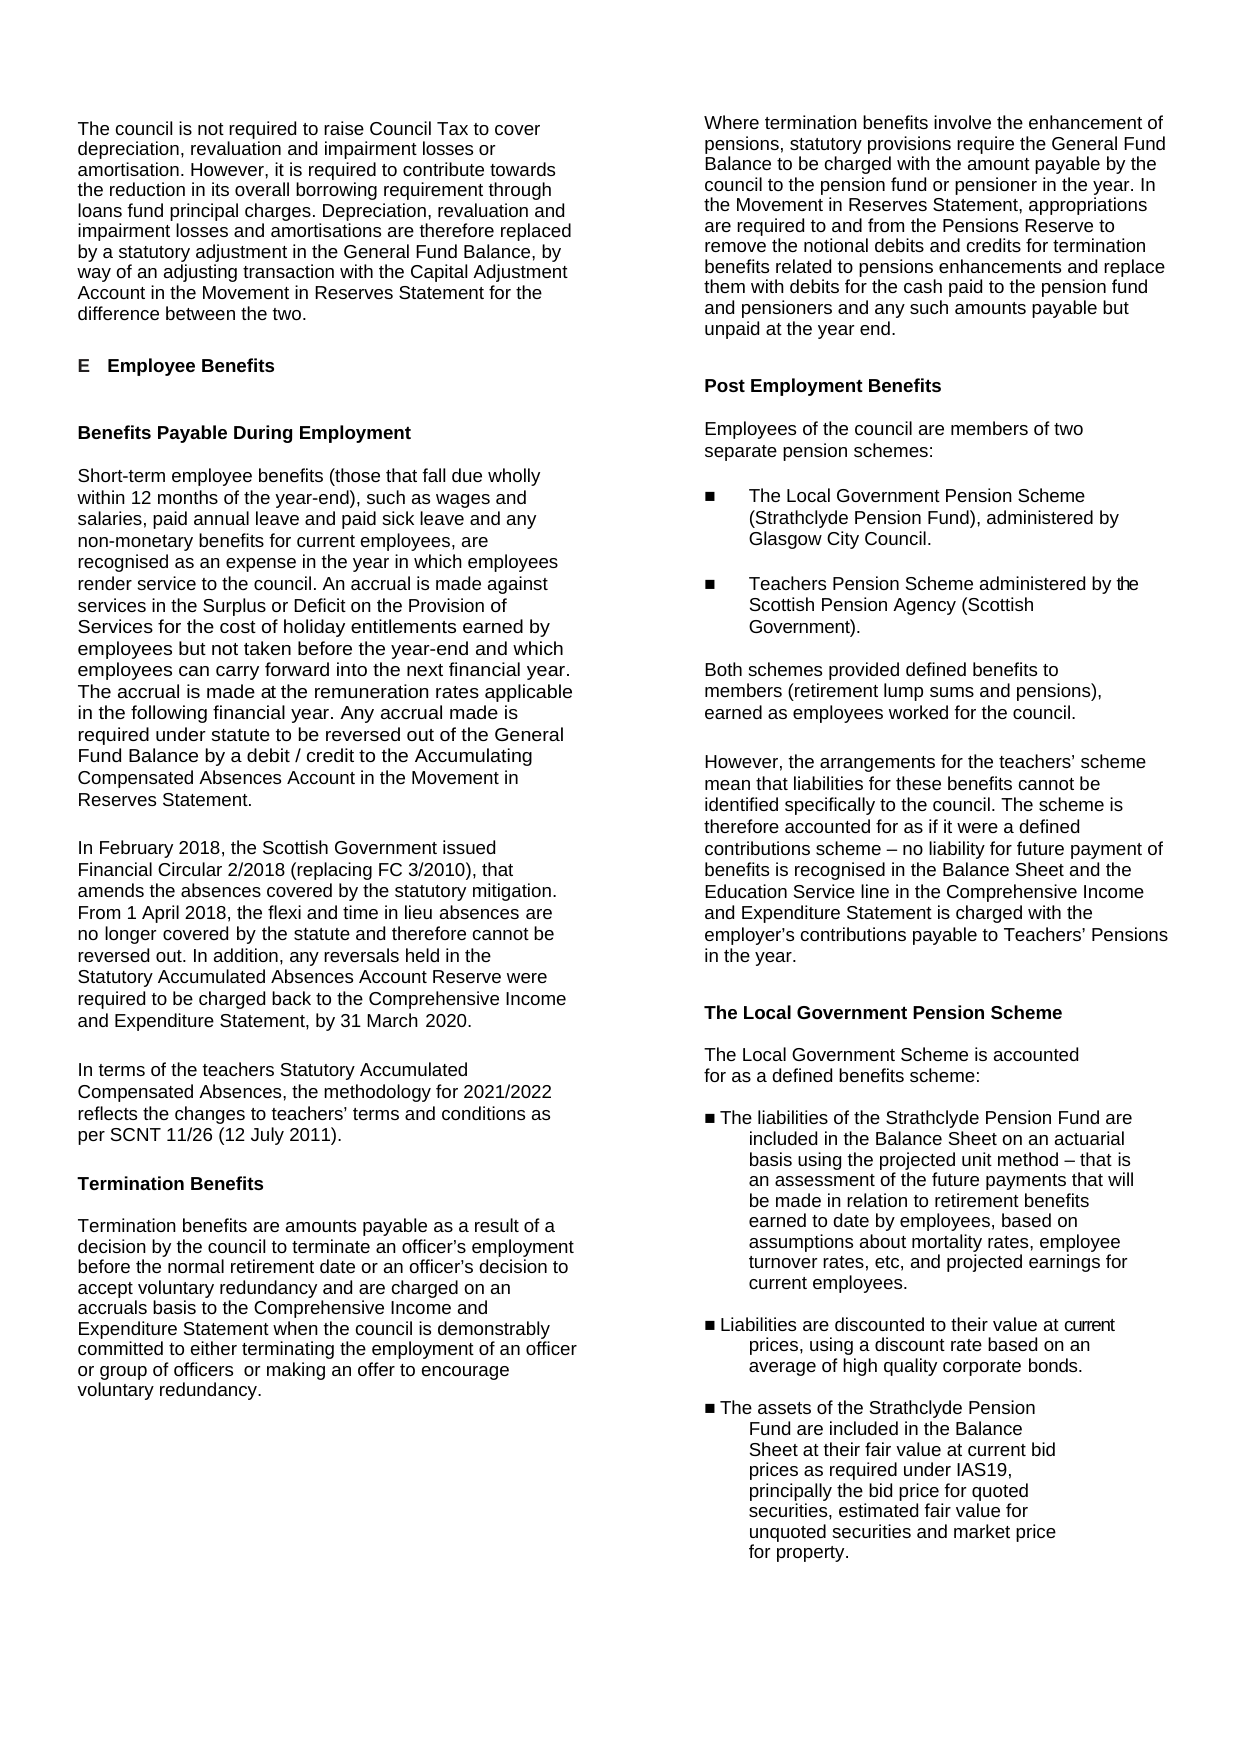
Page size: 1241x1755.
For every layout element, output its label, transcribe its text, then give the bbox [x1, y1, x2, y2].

subtitle Termination Benefits [77, 1173, 599, 1194]
list Liabilities are discounted to their value at current prices, using a discount rate based on an average of high quality corporate bonds. [704, 1315, 1140, 1376]
text The Local Government Scheme is accounted for as a defined benefits scheme: [704, 1045, 1084, 1086]
list The Local Government Pension Scheme (Strathclyde Pension Fund), administered by Glasgow City Council. [704, 485, 1140, 550]
text Benefits Payable During Employment [77, 422, 599, 443]
list The assets of the Strathclyde Pension Fund are included in the Balance Sheet at their fair value at current bid prices as required under IAS19, principally the bid price for quoted securities, estimated fair value for unquoted securities and market price for property. [704, 1398, 1062, 1563]
text In terms of the teachers Statutory Accumulated Compensated Absences, the methodology for 2021/2022 reflects the changes to teachers’ terms and conditions as per SCNT 11/26 (12 July 2011). [77, 1059, 575, 1146]
subtitle Post Employment Benefits [704, 374, 1169, 396]
text Where termination benefits involve the enhancement of pensions, statutory provisions require the General Fund Balance to be charged with the amount payable by the council to the pension fund or pensioner in the year. In the Movement in Reserves Statement, appropriations are required to and from the Pensions Reserve to remove the notional debits and credits for termination benefits related to pensions enhancements and replace them with debits for the cash paid to the pension fund and pensioners and any such amounts payable but unpaid at the year end. [704, 113, 1177, 339]
text Termination benefits are amounts payable as a result of a decision by the council to terminate an officer’s employment before the normal retirement date or an officer’s decision to accept voluntary redundancy and are charged on an accruals basis to the Comprehensive Income and Expenditure Statement when the council is demonstrably committed to either terminating the employment of an officer or group of officers or making an offer to encourage voluntary redundancy. [77, 1216, 580, 1401]
list Teachers Pension Scheme administered by the Scottish Pension Agency (Scottish Government). [704, 572, 1140, 637]
subtitle Employee Benefits [77, 355, 599, 402]
text The council is not required to raise Council Tax to cover depreciation, revaluation and impairment losses or amortisation. However, it is required to contribute towards the reduction in its overall borrowing requirement through loans fund principal charges. Depreciation, revaluation and impairment losses and amortisations are therefore replaced by a statutory adjustment in the General Fund Balance, by way of an adjusting transaction with the Capital Adjustment Account in the Movement in Reserves Statement for the difference between the two. [77, 119, 575, 324]
text Short-term employee benefits (those that fall due wholly within 12 months of the year-end), such as wages and salaries, paid annual leave and paid sick leave and any non-monetary benefits for current employees, are recognised as an expense in the year in which employees render service to the council. An accrual is made against services in the Surplus or Deficit on the Provision of Services for the cost of holiday entitlements earned by employees but not taken before the year-end and which employees can carry forward into the next financial year. The accrual is made at the remuneration rates applicable in the following financial year. Any accrual made is required under statute to be reversed out of the General Fund Balance by a debit / credit to the Accumulating Compensated Absences Account in the Movement in Reserves Statement. [77, 465, 575, 810]
text Both schemes provided defined benefits to members (retirement lump sums and pensions), earned as employees worked for the council. [704, 658, 1140, 723]
text However, the arrangements for the teachers’ scheme mean that liabilities for these benefits cannot be identified specifically to the council. The scheme is therefore accounted for as if it were a defined contributions scheme – no liability for future payment of benefits is recognised in the Balance Sheet and the Education Service line in the Comprehensive Income and Expenditure Statement is charged with the employer’s contributions payable to Teachers’ Pensions in the year. [704, 751, 1169, 967]
subtitle The Local Government Pension Scheme [704, 1002, 1197, 1023]
list The liabilities of the Strathclyde Pension Fund are included in the Balance Sheet on an actuarial basis using the projected unit method – that is an assessment of the future payments that will be made in relation to retirement benefits earned to date by employees, based on assumptions about mortality rates, employee turnover rates, etc, and projected earnings for current employees. [704, 1108, 1140, 1293]
text In February 2018, the Scottish Government issued Financial Circular 2/2018 (replacing FC 3/2010), that amends the absences covered by the statutory mitigation. From 1 April 2018, the flexi and time in lieu absences are no longer covered by the statute and therefore cannot be reversed out. In addition, any reversals held in the Statutory Accumulated Absences Account Reserve were required to be charged back to the Comprehensive Income and Expenditure Statement, by 31 March 2020. [77, 837, 569, 1031]
text Employees of the council are members of two separate pension schemes: [704, 418, 1140, 461]
